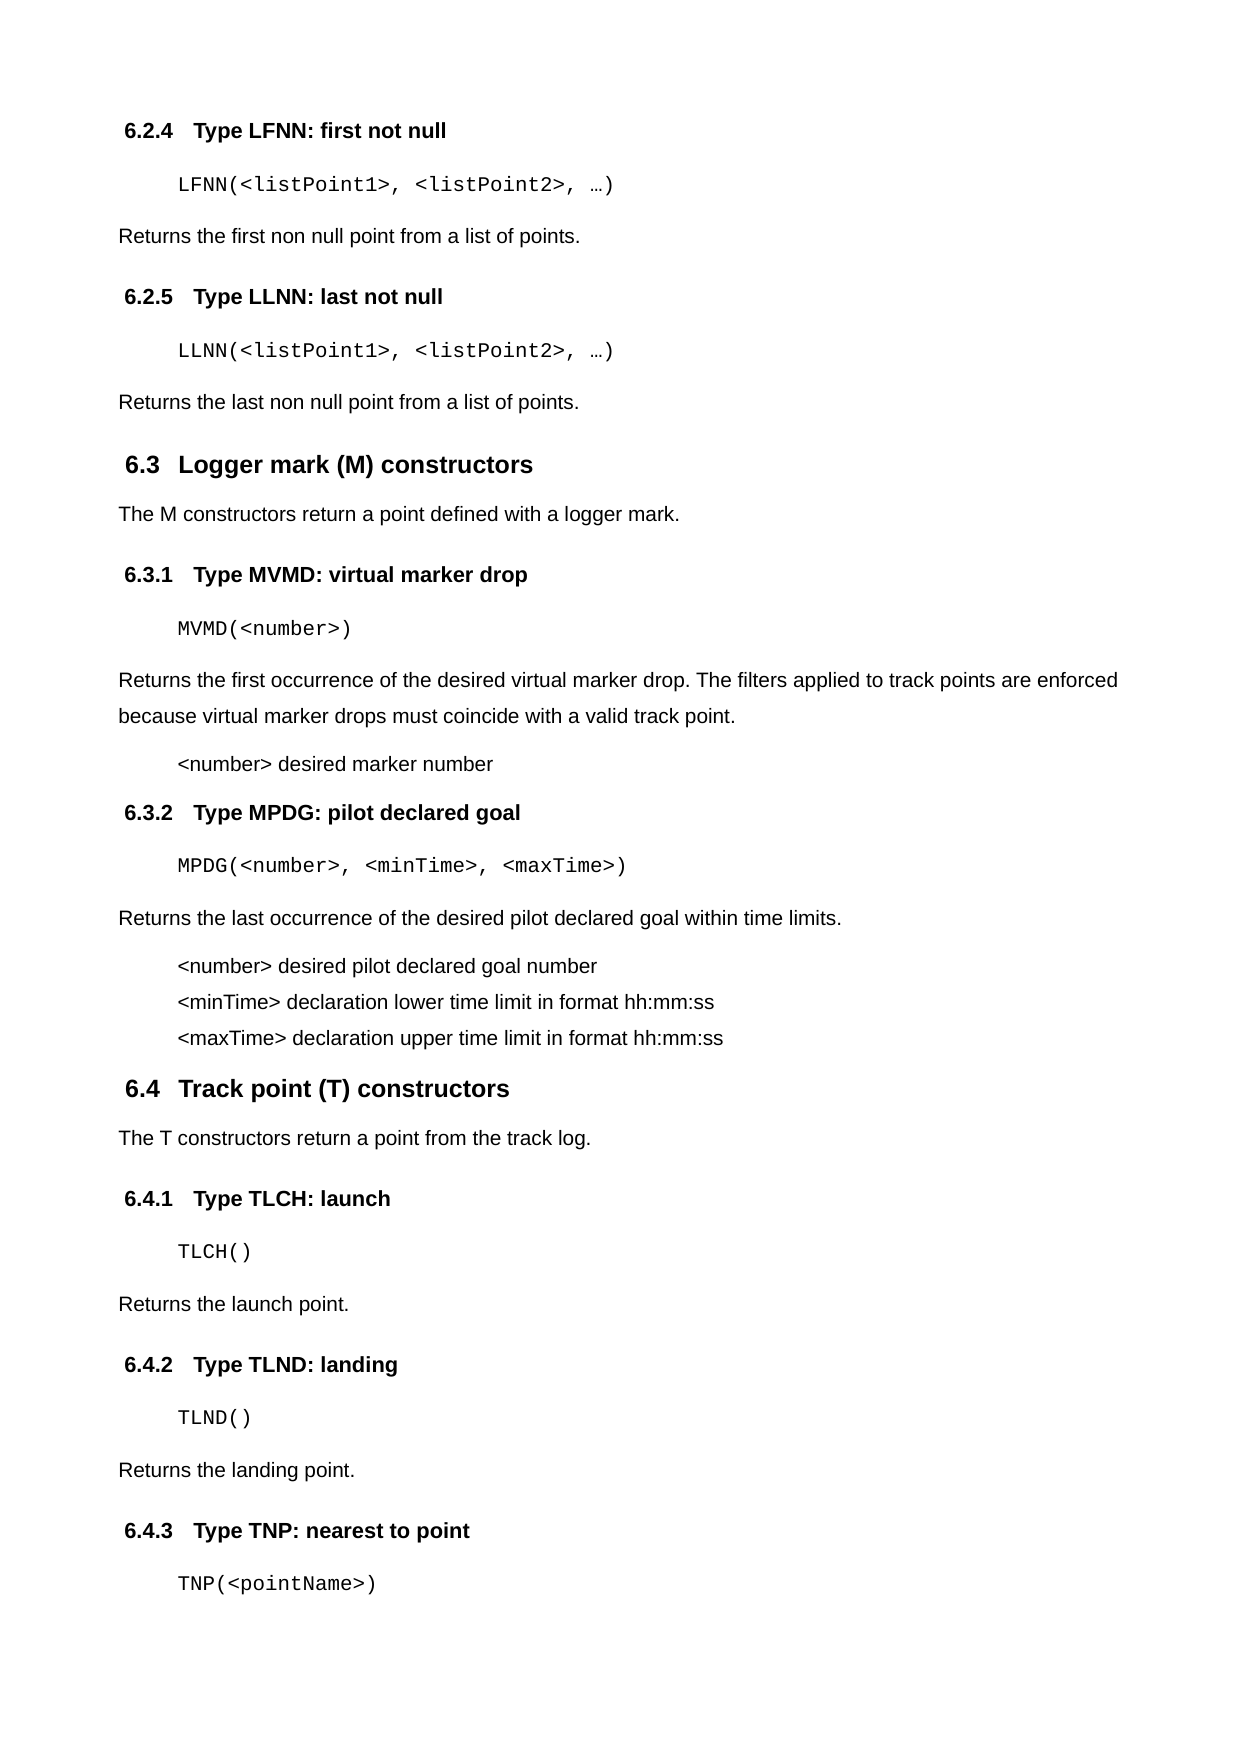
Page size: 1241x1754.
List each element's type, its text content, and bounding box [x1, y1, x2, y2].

list <number> desired marker number [177, 752, 1122, 776]
text TLND() [177, 1407, 1063, 1431]
text LFNN(<listPoint1>, <listPoint2>, …) [177, 174, 1063, 197]
text Returns the last non null point from a list of points. [118, 390, 1122, 414]
subtitle Track point (T) constructors [118, 1074, 1122, 1102]
text MVMD(<number>) [177, 618, 1063, 641]
text The T constructors return a point from the track log. [118, 1126, 1122, 1150]
text LLNN(<listPoint1>, <listPoint2>, …) [177, 339, 1063, 363]
list <minTime> declaration lower time limit in format hh:mm:ss [177, 990, 1122, 1014]
subtitle Type LLNN: last not null [118, 284, 1122, 309]
text Returns the first non null point from a list of points. [118, 224, 1122, 248]
text TNP(<pointName>) [177, 1573, 1063, 1597]
text The M constructors return a point defined with a logger mark. [118, 502, 1122, 526]
text Returns the launch point. [118, 1292, 1122, 1316]
subtitle Logger mark (M) constructors [118, 450, 1122, 479]
list <number> desired pilot declared goal number [177, 954, 1122, 978]
subtitle Type TLCH: launch [118, 1186, 1122, 1211]
text Returns the first occurrence of the desired virtual marker drop. The filters applied to track points are enforced because virtual marker drops must coincide with a valid track point. [118, 668, 1122, 728]
text Returns the landing point. [118, 1458, 1122, 1482]
subtitle Type TNP: nearest to point [118, 1518, 1122, 1543]
subtitle Type TLND: landing [118, 1352, 1122, 1377]
list <maxTime> declaration upper time limit in format hh:mm:ss [177, 1026, 1122, 1050]
subtitle Type MPDG: pilot declared goal [118, 800, 1122, 825]
text MPDG(<number>, <minTime>, <maxTime>) [177, 856, 1063, 879]
text Returns the last occurrence of the desired pilot declared goal within time limits. [118, 906, 1122, 930]
subtitle Type MVMD: virtual marker drop [118, 562, 1122, 587]
text TLCH() [177, 1241, 1063, 1265]
subtitle Type LFNN: first not null [118, 118, 1122, 143]
